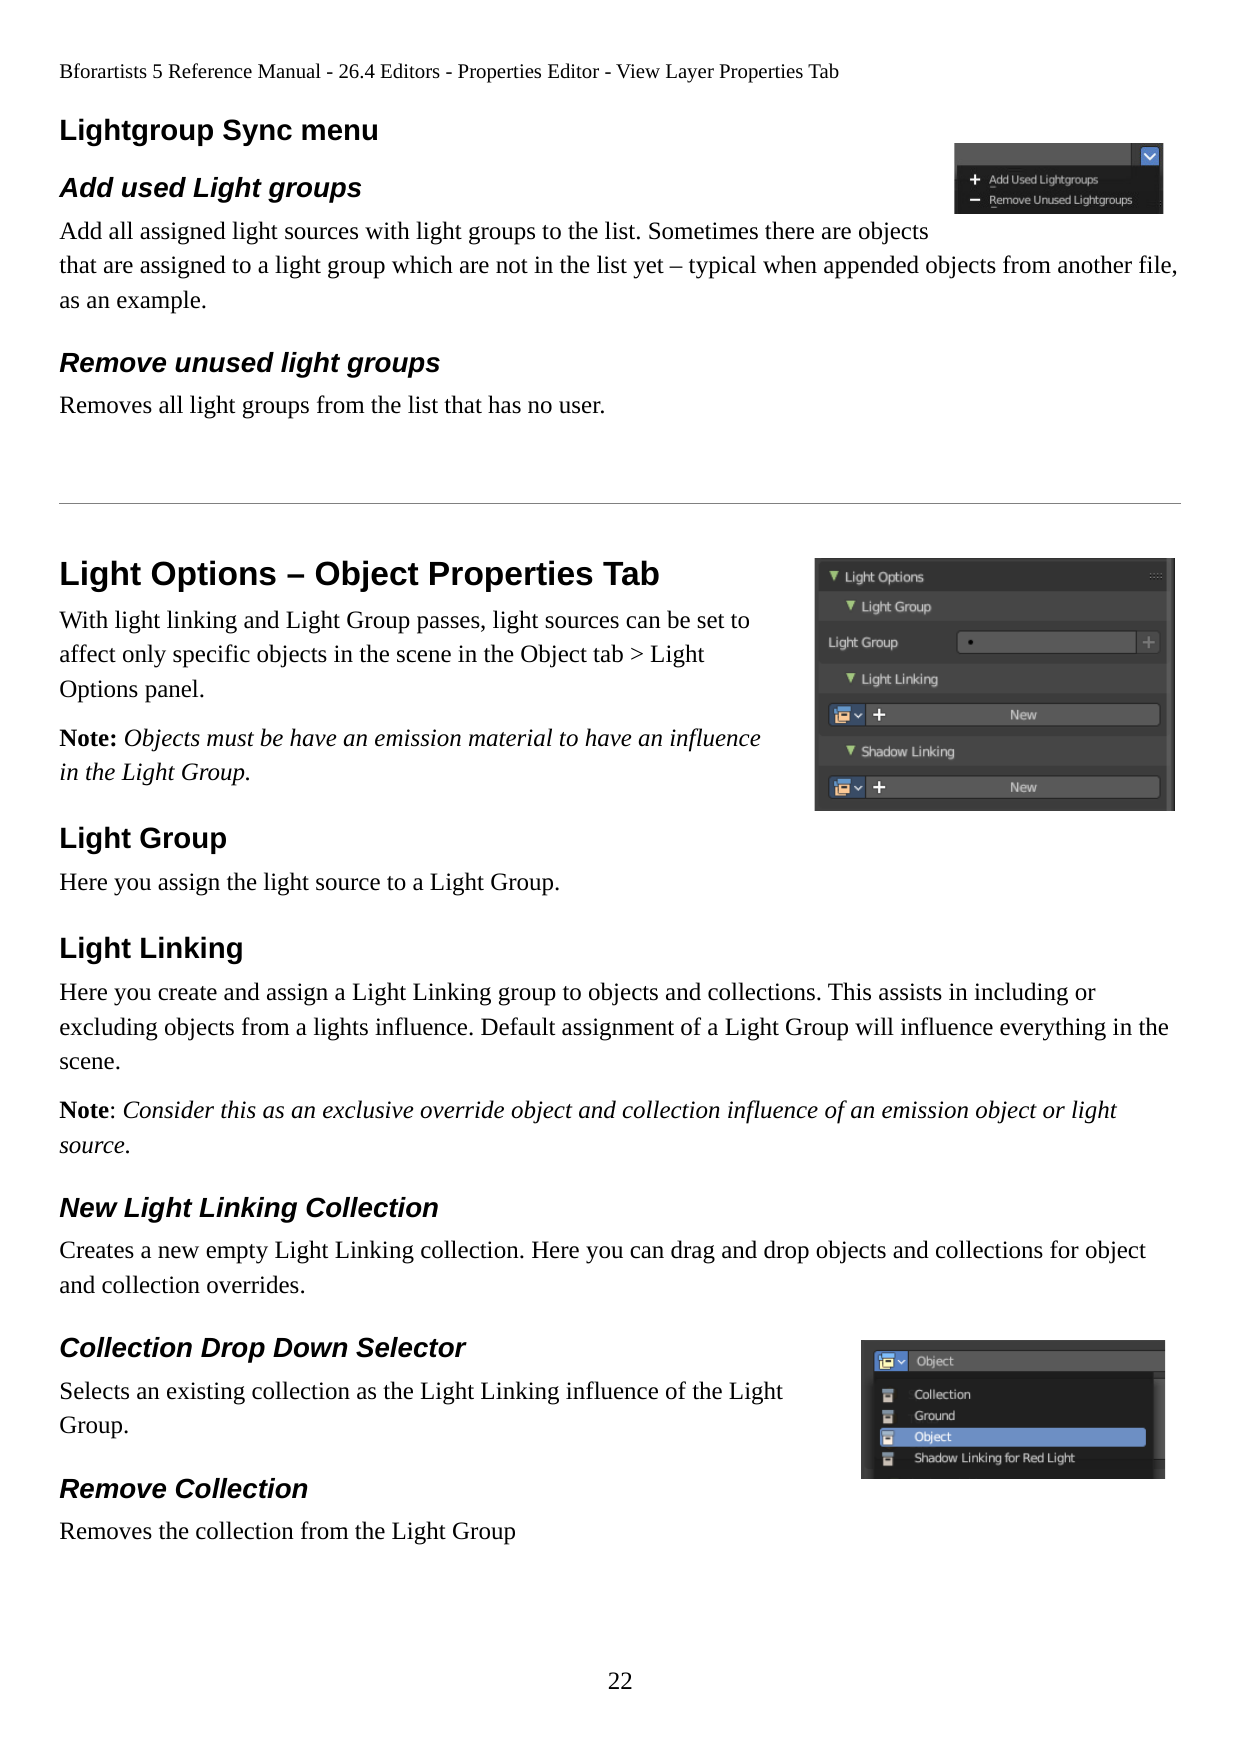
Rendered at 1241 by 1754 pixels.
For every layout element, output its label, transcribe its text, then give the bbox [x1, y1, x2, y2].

subtitle Light Options – Object Properties Tab [59, 554, 1181, 592]
picture [954, 143, 1164, 214]
text Removes the collection from the Light Group [59, 1516, 1181, 1545]
subtitle New Light Linking Collection [59, 1191, 1181, 1223]
text Here you create and assign a Light Linking group to objects and collections. This assists in including or excluding objects from a lights influence. Default assignment of a Light Group will influence everything in the scene. [59, 977, 1181, 1075]
text Creates a new empty Light Linking collection. Here you can drag and drop objects and collections for object and collection overrides. [59, 1236, 1181, 1299]
text Here you assign the light source to a Light Group. [59, 867, 1181, 896]
subtitle Remove Collection [59, 1472, 1181, 1504]
subtitle [1164, 171, 1181, 203]
subtitle Remove unused light groups [59, 346, 1181, 378]
text Note: Objects must be have an emission material to have an influence in the Light Group. [59, 723, 814, 786]
text Add all assigned light sources with light groups to the list. Sometimes there are objects that are assigned to a light group which are not in the list yet – typical when appended objects from another file, as an example. [59, 216, 1181, 313]
subtitle Add used Light groups [59, 171, 954, 203]
picture [861, 1340, 1166, 1479]
picture [814, 558, 1175, 811]
text With light linking and Light Group passes, light sources can be set to affect only specific objects in the scene in the Object tab > Light Options panel. [59, 605, 814, 703]
text Note: Consider this as an exclusive override object and collection influence of an emission object or light source. [59, 1095, 1181, 1158]
text Removes all light groups from the list that has no user. [59, 391, 1181, 419]
text Selects an existing collection as the Light Linking influence of the Light Group. [59, 1376, 861, 1439]
subtitle Light Linking [59, 931, 1181, 965]
subtitle Lightgroup Sync menu [59, 113, 1181, 146]
subtitle Collection Drop Down Selector [59, 1332, 1181, 1363]
subtitle Light Group [59, 821, 1181, 855]
